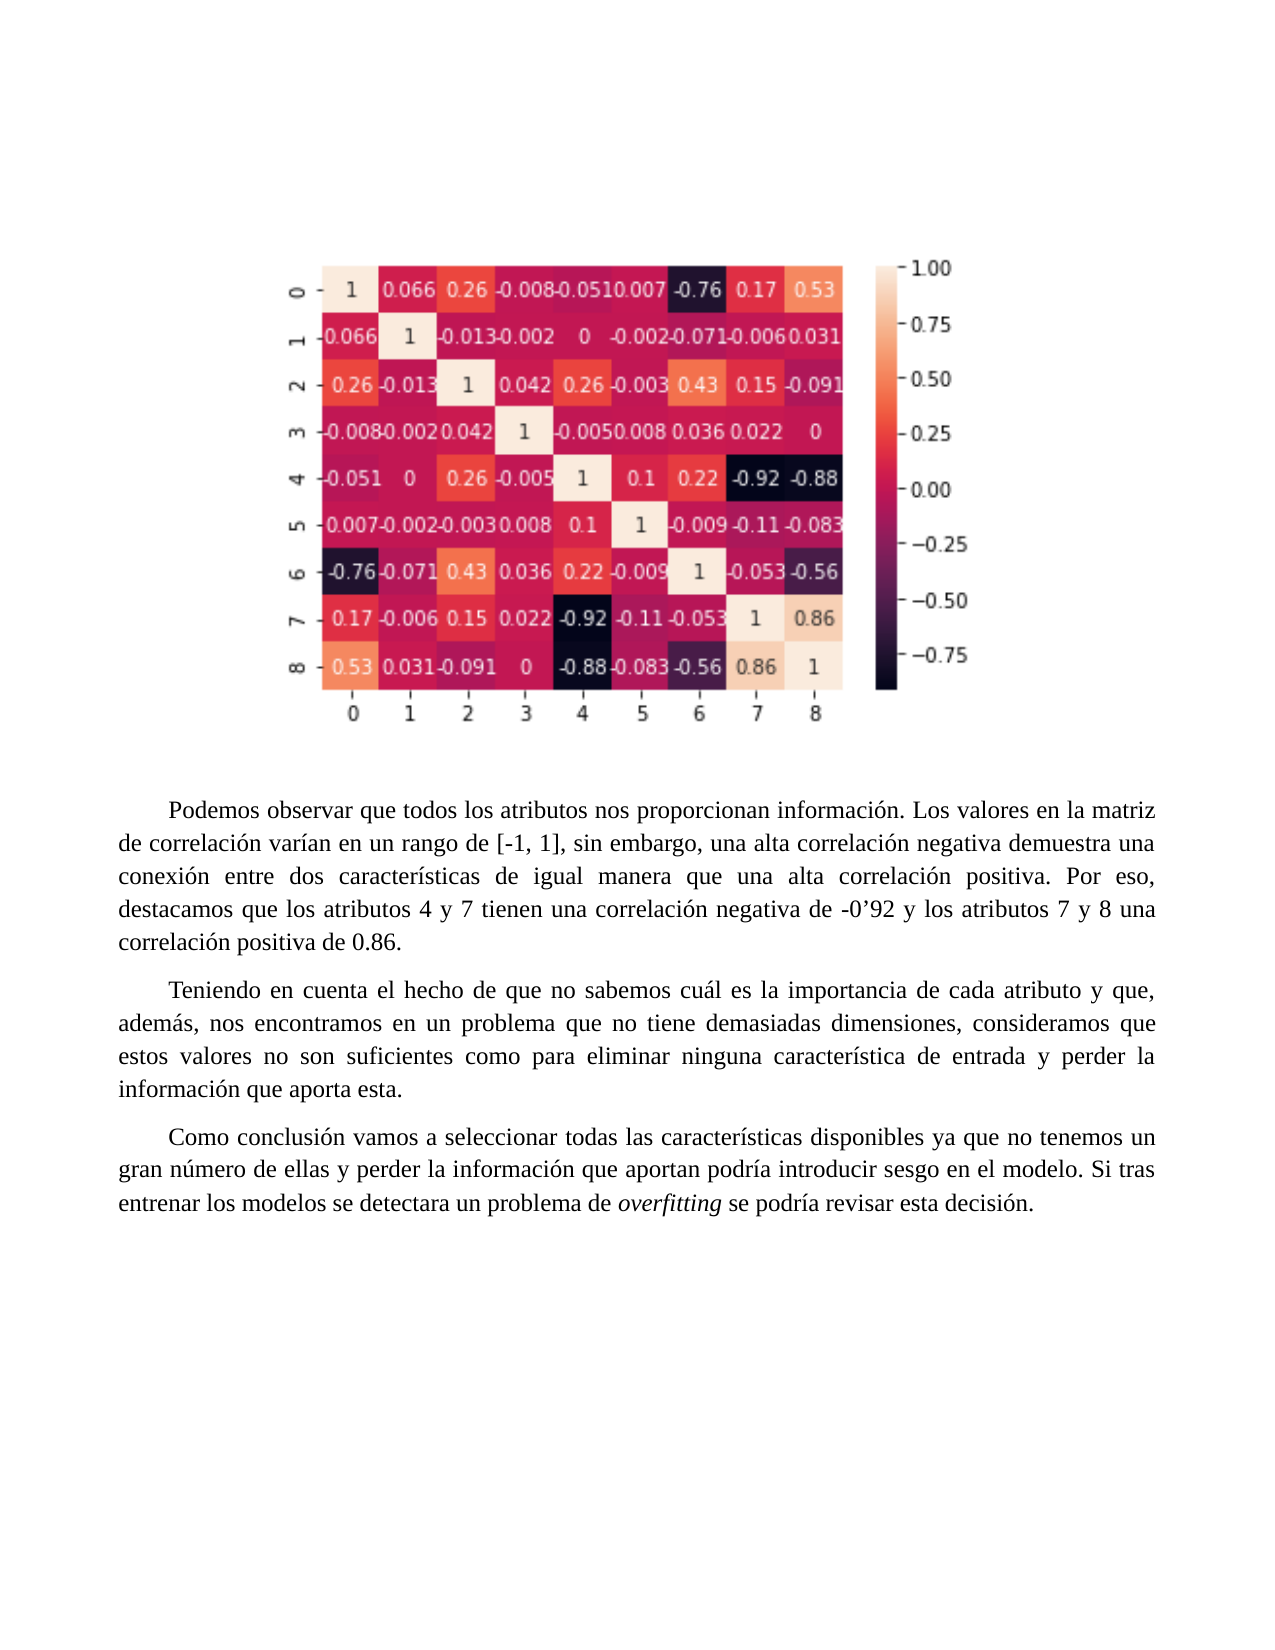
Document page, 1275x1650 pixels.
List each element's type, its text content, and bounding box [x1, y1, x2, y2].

text Como conclusión vamos a seleccionar todas las características disponibles ya que no tenemos un gran número de ellas y perder la información que aportan podría introducir sesgo en el modelo. Si tras entrenar los modelos se detectara un problema de overfitting se podría revisar esta decisión. [118, 1122, 1157, 1216]
picture [277, 248, 983, 737]
text Teniendo en cuenta el hecho de que no sabemos cuál es la importancia de cada atributo y que, además, nos encontramos en un problema que no tiene demasiadas dimensiones, consideramos que estos valores no son suficientes como para eliminar ninguna característica de entrada y perder la información que aporta esta. [118, 975, 1157, 1103]
text Podemos observar que todos los atributos nos proporcionan información. Los valores en la matriz de correlación varían en un rango de [-1, 1], sin embargo, una alta correlación negativa demuestra una conexión entre dos características de igual manera que una alta correlación positiva. Por eso, destacamos que los atributos 4 y 7 tienen una correlación negativa de -0’92 y los atributos 7 y 8 una correlación positiva de 0.86. [118, 795, 1157, 956]
